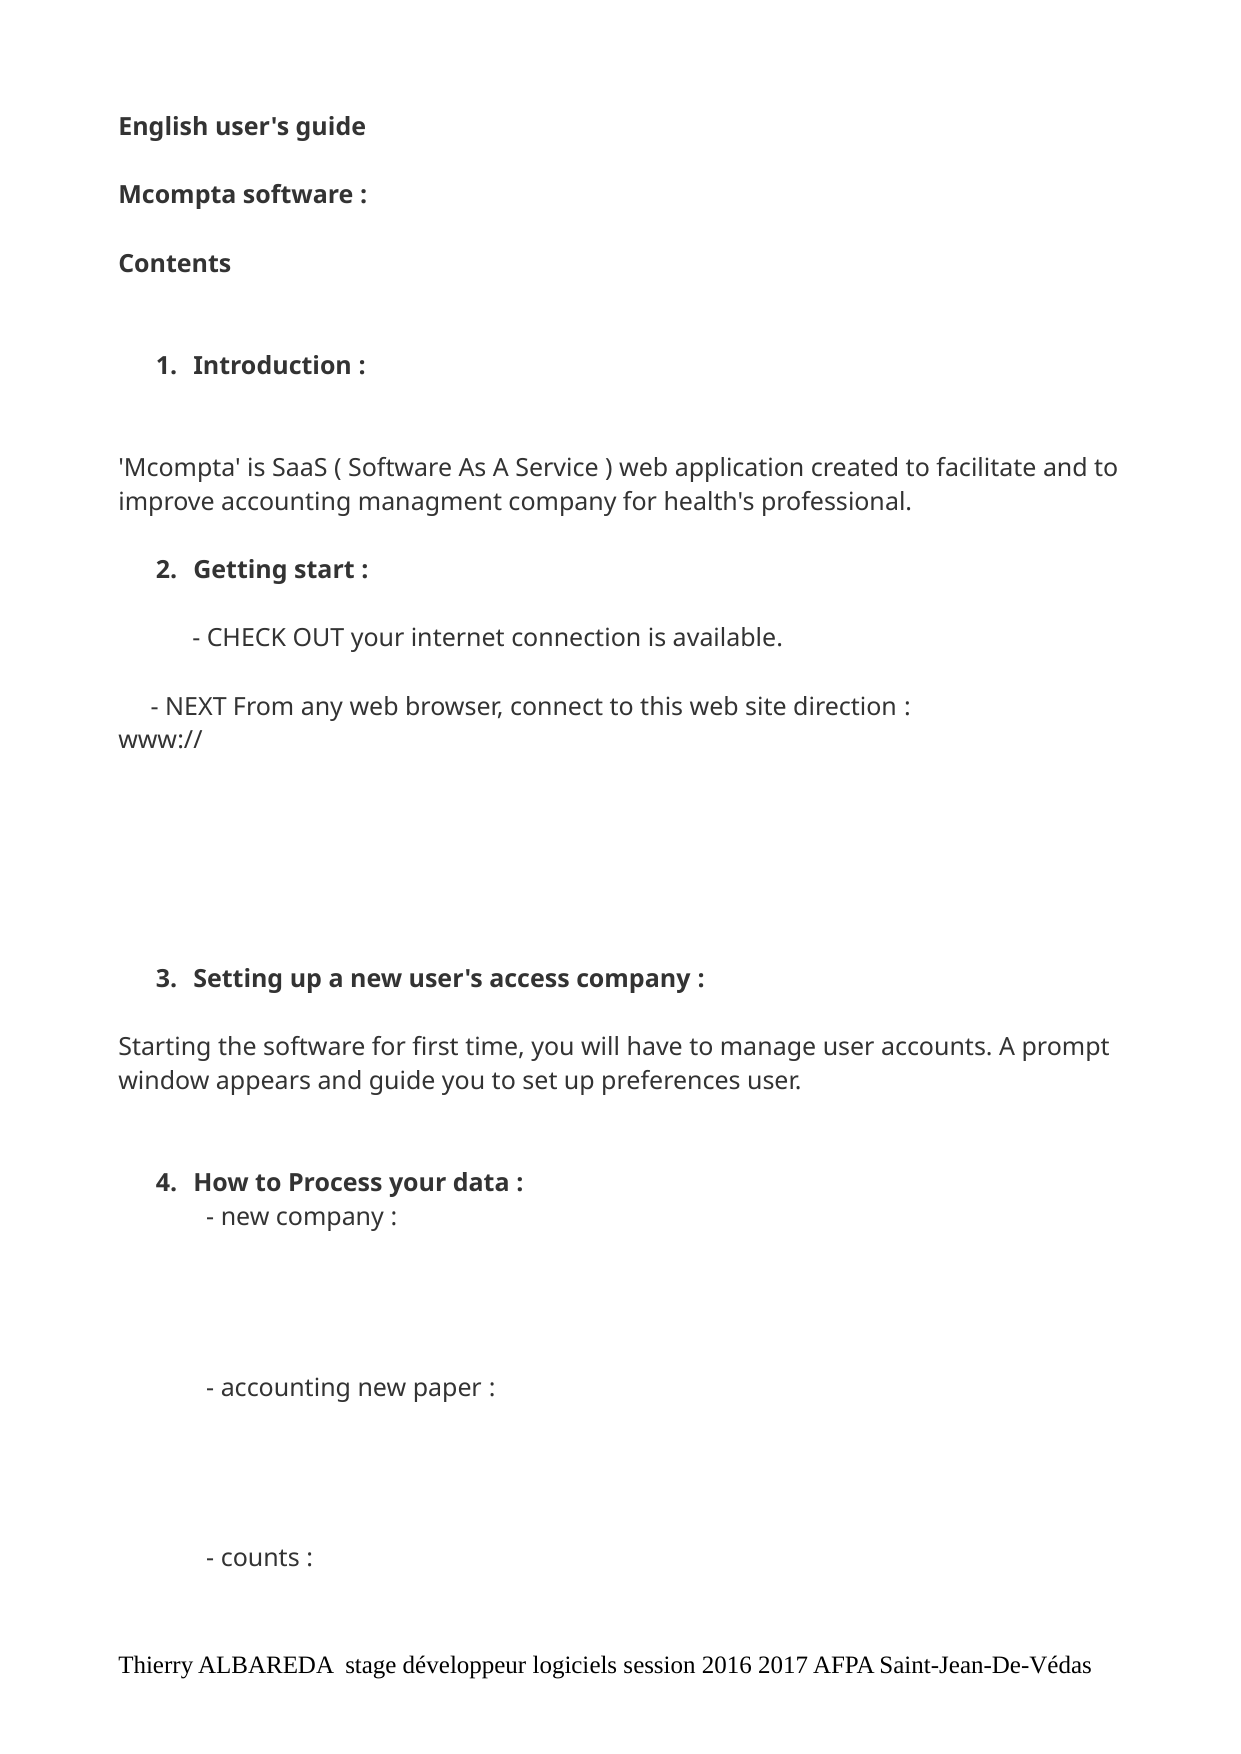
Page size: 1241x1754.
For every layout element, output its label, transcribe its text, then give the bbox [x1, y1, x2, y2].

list Setting up a new user's access company : [156, 961, 1122, 995]
text 'Mcompta' is SaaS ( Software As A Service ) web application created to facilitate and to improve accounting managment company for health's professional. [118, 450, 1122, 518]
text English user's guide [118, 109, 1122, 143]
list - accounting new paper : [156, 1369, 1122, 1403]
text Starting the software for first time, you will have to manage user accounts. A prompt window appears and guide you to set up preferences user. [118, 1029, 1122, 1097]
text Mcompta software : [118, 177, 1122, 211]
list - new company : [156, 1199, 1122, 1233]
text www:// [118, 722, 1122, 756]
list Introduction : [156, 347, 1122, 382]
list How to Process your data : [156, 1165, 1122, 1199]
list - counts : [156, 1540, 1122, 1574]
text - CHECK OUT your internet connection is available. [118, 620, 1122, 654]
text - NEXT From any web browser, connect to this web site direction : [118, 688, 1122, 722]
list Getting start : [156, 552, 1122, 586]
text Contents [118, 245, 1122, 279]
